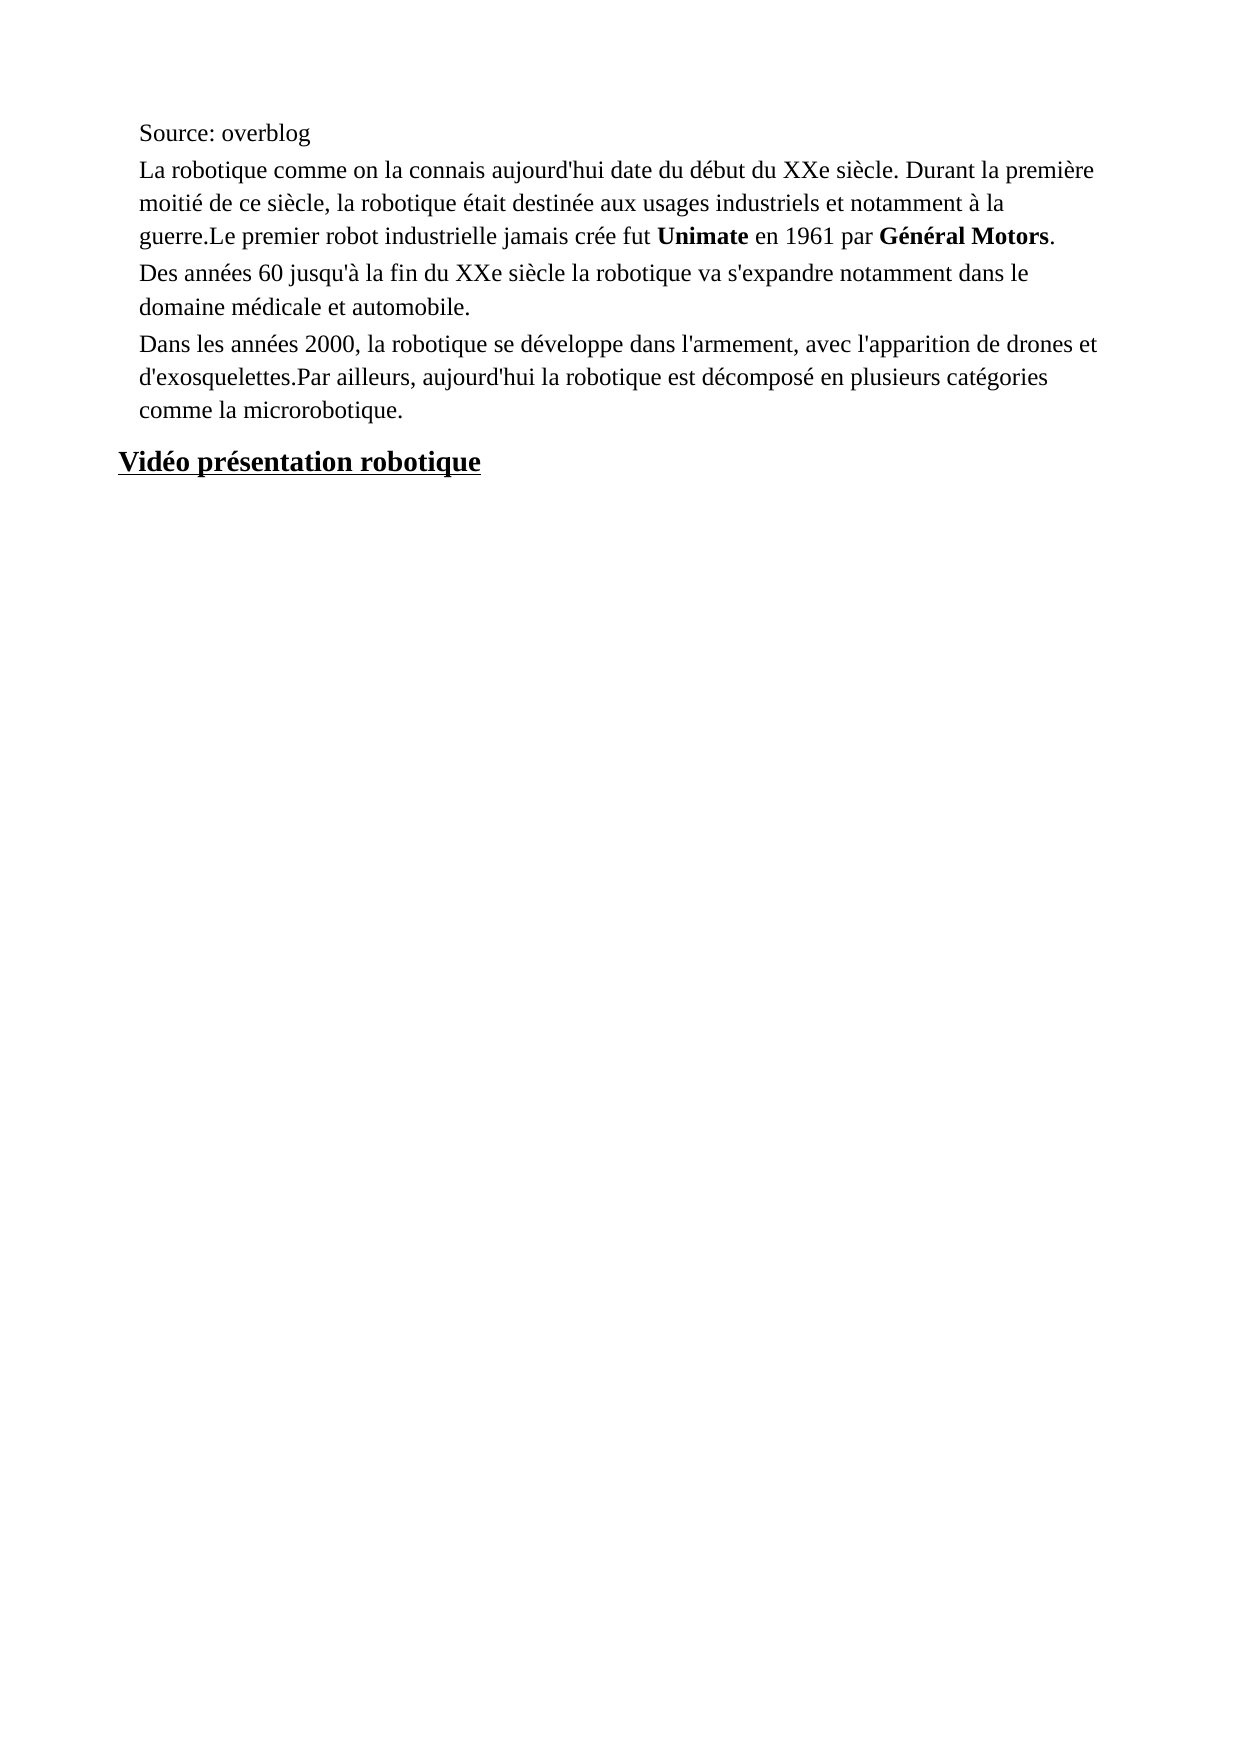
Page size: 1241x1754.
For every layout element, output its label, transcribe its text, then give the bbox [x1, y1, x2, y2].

subtitle Vidéo présentation robotique [118, 444, 1122, 478]
text Source: overblog [139, 118, 1101, 147]
text La robotique comme on la connais aujourd'hui date du début du XXe siècle. Durant la première moitié de ce siècle, la robotique était destinée aux usages industriels et notamment à la guerre.Le premier robot industrielle jamais crée fut Unimate en 1961 par Général Motors. [139, 155, 1101, 250]
text Des années 60 jusqu'à la fin du XXe siècle la robotique va s'expandre notamment dans le domaine médicale et automobile. [139, 258, 1101, 320]
text Dans les années 2000, la robotique se développe dans l'armement, avec l'apparition de drones et d'exosquelettes.Par ailleurs, aujourd'hui la robotique est décomposé en plusieurs catégories comme la microrobotique. [139, 329, 1101, 423]
